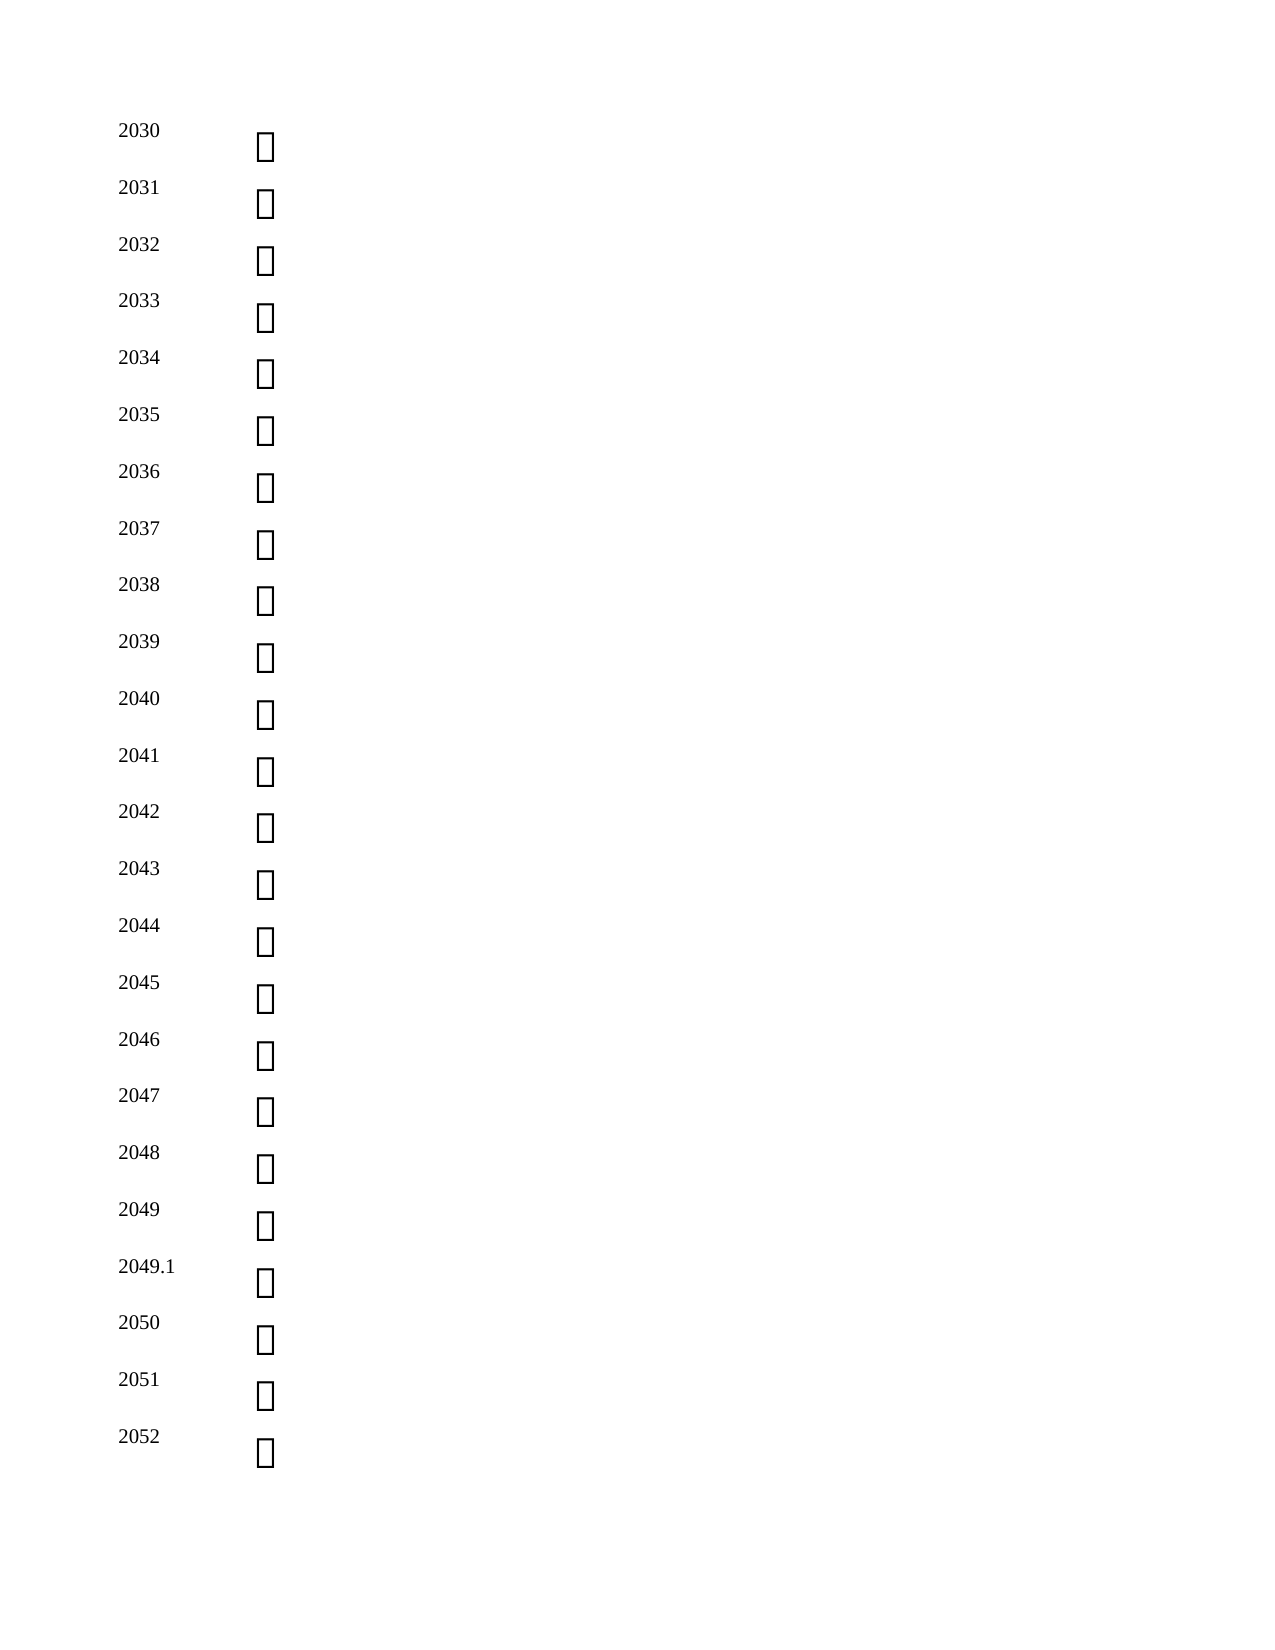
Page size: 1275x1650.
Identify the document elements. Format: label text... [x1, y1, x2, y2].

table_cell 2049 [118, 1197, 253, 1253]
table_cell 𒺗 [253, 1424, 466, 1481]
table_cell 𒺏 [253, 970, 466, 1026]
table_cell 𒺉 [253, 629, 466, 686]
table_cell 2044 [118, 913, 253, 970]
table_cell 2035 [118, 402, 253, 459]
table_cell 𒺆 [253, 459, 466, 516]
table_cell 𒺊 [253, 686, 466, 743]
table_cell 𒺁 [253, 175, 466, 232]
table_cell 2049.1 [118, 1254, 253, 1310]
table_cell 𒺒 [253, 1140, 466, 1197]
table_cell 2032 [118, 232, 253, 288]
table_cell 2043 [118, 856, 253, 913]
table_cell 𒺇 [253, 516, 466, 572]
table_cell 2031 [118, 175, 253, 232]
table_cell 2040 [118, 686, 253, 743]
table_cell 𒺈 [253, 572, 466, 629]
table_cell 2045 [118, 970, 253, 1026]
table_cell 2037 [118, 516, 253, 572]
table_cell 2042 [118, 799, 253, 856]
table_cell 2030 [118, 118, 253, 175]
table_cell 𒺂 [253, 232, 466, 288]
table_cell 2050 [118, 1310, 253, 1367]
table_cell 𒺔 [253, 1254, 466, 1310]
table_cell 𒺐 [253, 1026, 466, 1083]
table_cell 𒺑 [253, 1083, 466, 1140]
table_cell 2048 [118, 1140, 253, 1197]
table_cell 𒺀 [253, 118, 466, 175]
table_cell 2033 [118, 289, 253, 345]
table_cell 𒺖 [253, 1367, 466, 1424]
table_cell 𒺓 [253, 1197, 466, 1253]
table_cell 2038 [118, 572, 253, 629]
table_cell 𒺍 [253, 856, 466, 913]
table_cell 𒺃 [253, 289, 466, 345]
table_cell 2047 [118, 1083, 253, 1140]
table_cell 𒺌 [253, 799, 466, 856]
table_cell 2034 [118, 345, 253, 402]
table_cell 2041 [118, 743, 253, 799]
table_cell 2039 [118, 629, 253, 686]
table_cell 𒺎 [253, 913, 466, 970]
table_cell 2036 [118, 459, 253, 516]
table_cell 𒺕 [253, 1310, 466, 1367]
table_cell 𒺋 [253, 743, 466, 799]
table_cell 2052 [118, 1424, 253, 1481]
table_cell 𒺄 [253, 345, 466, 402]
table_cell 𒺅 [253, 402, 466, 459]
table_cell 2051 [118, 1367, 253, 1424]
table_cell 2046 [118, 1026, 253, 1083]
